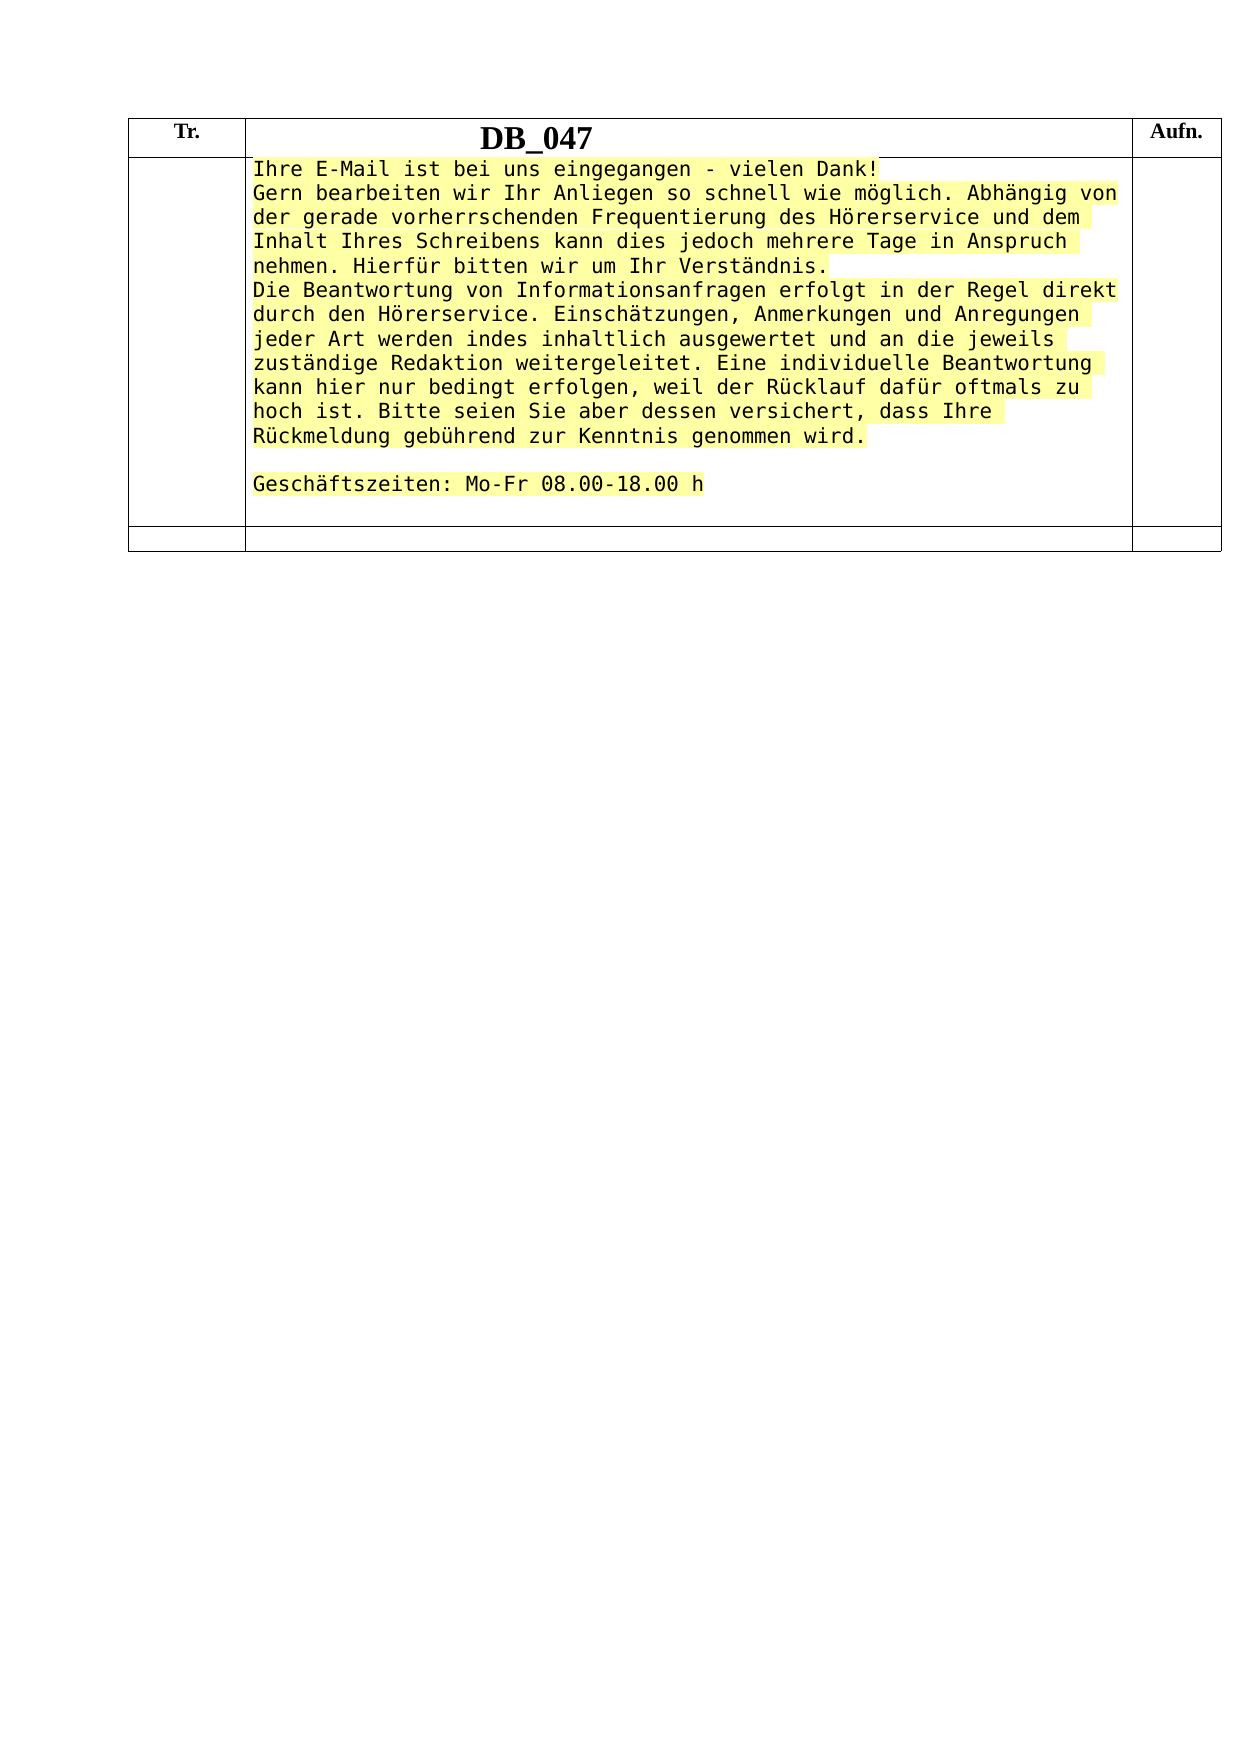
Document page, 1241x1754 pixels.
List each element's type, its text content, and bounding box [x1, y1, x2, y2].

table_cell [129, 158, 245, 526]
table_cell Ihre E-Mail ist bei uns eingegangen - vielen Dank! Gern bearbeiten wir Ihr Anliegen so schnell wie möglich. Abhängig von der gerade vorherrschenden Frequentierung des Hörerservice und dem Inhalt Ihres Schreibens kann dies jedoch mehrere Tage in Anspruch nehmen. Hierfür bitten wir um Ihr Verständnis. Die Beantwortung von Informationsanfragen erfolgt in der Regel direkt durch den Hörerservice. Einschätzungen, Anmerkungen und Anregungen jeder Art werden indes inhaltlich ausgewertet und an die jeweils zuständige Redaktion weitergeleitet. Eine individuelle Beantwortung kann hier nur bedingt erfolgen, weil der Rücklauf dafür oftmals zu hoch ist. Bitte seien Sie aber dessen versichert, dass Ihre Rückmeldung gebührend zur Kenntnis genommen wird. Geschäftszeiten: Mo-Fr 08.00-18.00 h [246, 158, 1132, 526]
table_cell [1133, 158, 1221, 526]
table_cell [246, 527, 1132, 551]
table_header DB_047 [246, 119, 1132, 157]
table_header Aufn. [1133, 119, 1221, 157]
table_header ­Tr. [129, 119, 245, 157]
table_cell [129, 527, 245, 551]
table_cell [1133, 527, 1221, 551]
